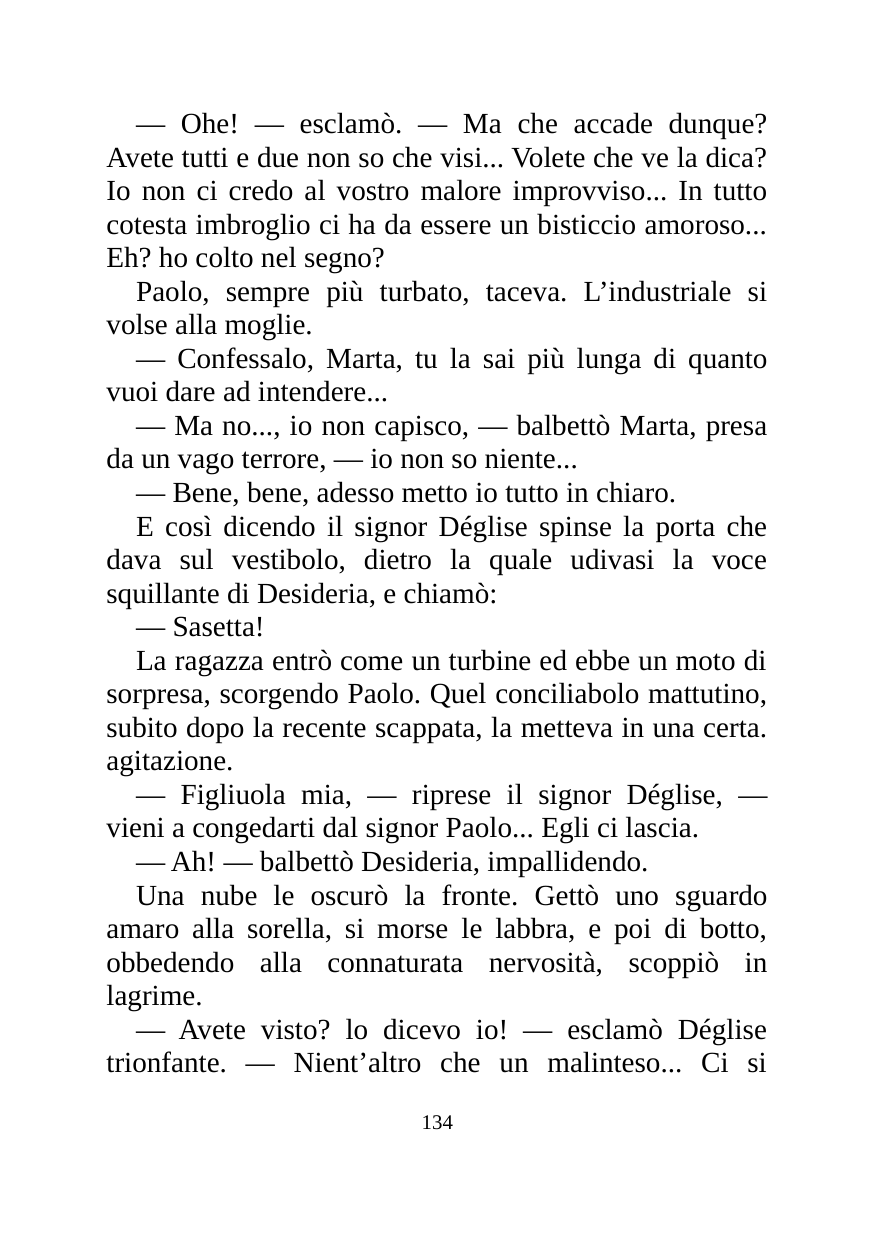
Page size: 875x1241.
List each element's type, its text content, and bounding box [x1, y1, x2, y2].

text E così dicendo il signor Déglise spinse la porta che dava sul vestibolo, dietro la quale udivasi la voce squillante di Desideria, e chiamò: [106, 509, 768, 609]
text Una nube le oscurò la fronte. Gettò uno sguardo amaro alla sorella, si morse le labbra, e poi di botto, obbedendo alla connaturata nervosità, scoppiò in lagrime. [106, 878, 768, 1012]
text — Figliuola mia, — riprese il signor Déglise, — vieni a congedarti dal signor Paolo... Egli ci lascia. [106, 777, 768, 844]
text — Ma no..., io non capisco, — balbettò Marta, presa da un vago terrore, — io non so niente... [106, 408, 768, 475]
text — Ohe! — esclamò. — Ma che accade dunque? Avete tutti e due non so che visi... Volete che ve la dica? Io non ci credo al vostro malore improvviso... In tutto cotesta imbroglio ci ha da essere un bisticcio amoroso... Eh? ho colto nel segno? [106, 106, 768, 274]
text — Confessalo, Marta, tu la sai più lunga di quanto vuoi dare ad intendere... [106, 341, 768, 408]
text — Avete visto? lo dicevo io! — esclamò Déglise trionfante. — Nient’altro che un malinteso... Ci si [106, 1012, 768, 1079]
text La ragazza entrò come un turbine ed ebbe un moto di sorpresa, scorgendo Paolo. Quel conciliabolo mattutino, subito dopo la recente scappata, la metteva in una certa. agitazione. [106, 643, 768, 777]
text — Sasetta! [106, 609, 768, 643]
text Paolo, sempre più turbato, taceva. L’industriale si volse alla moglie. [106, 274, 768, 341]
text — Ah! — balbettò Desideria, impallidendo. [106, 844, 768, 878]
text — Bene, bene, adesso metto io tutto in chiaro. [106, 475, 768, 509]
